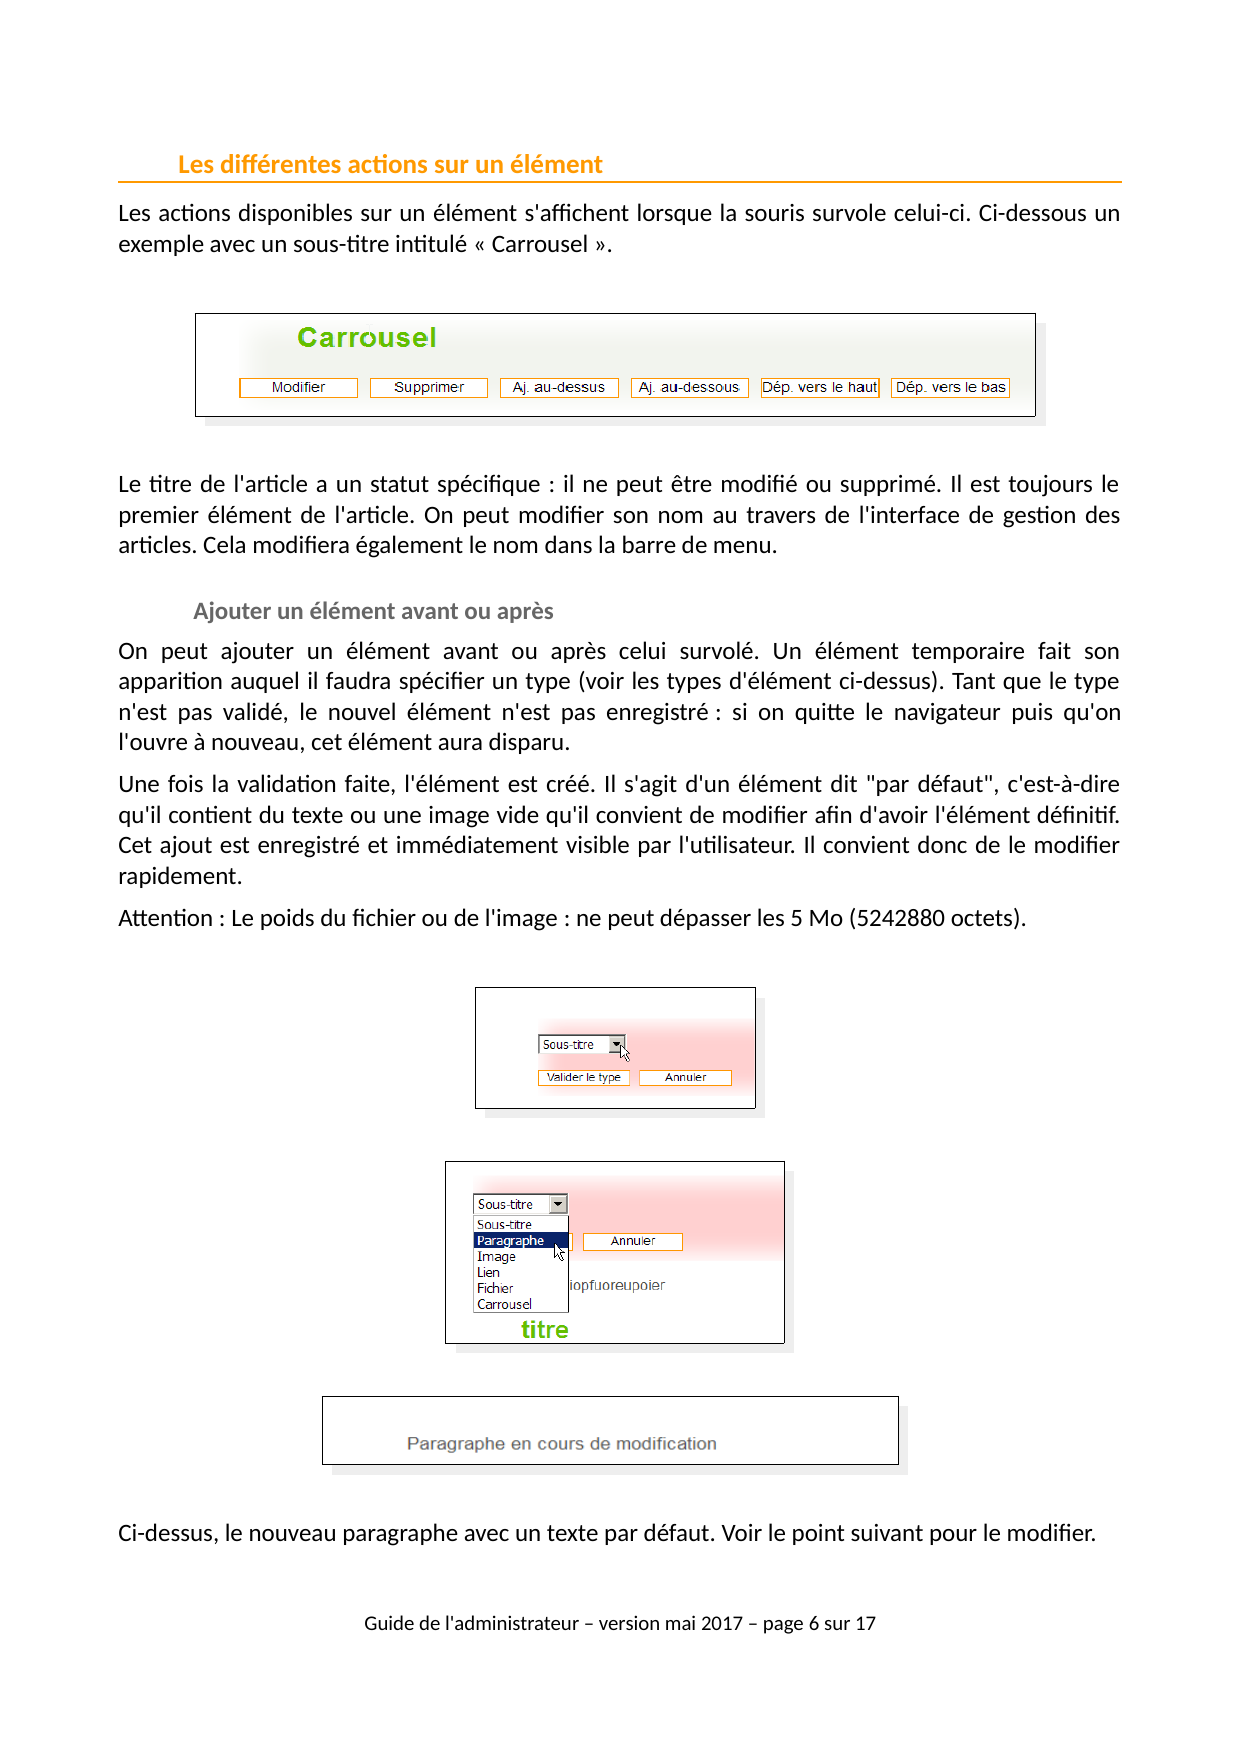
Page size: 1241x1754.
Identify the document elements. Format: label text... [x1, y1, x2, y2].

text Les actions disponibles sur un élément s'affichent lorsque la souris survole celui-ci. Ci-dessous un exemple avec un sous-titre intitulé « Carrousel ». [118, 197, 1122, 258]
picture [323, 1397, 898, 1464]
subtitle Ajouter un élément avant ou après [118, 595, 1122, 626]
picture [196, 314, 1035, 416]
text Ci-dessus, le nouveau paragraphe avec un texte par défaut. Voir le point suivant pour le modifier. [118, 1517, 1122, 1548]
picture [476, 988, 755, 1108]
subtitle Les différentes actions sur un élément [118, 148, 1122, 181]
text Une fois la validation faite, l'élément est créé. Il s'agit d'un élément dit "par défaut", c'est-à-dire qu'il contient du texte ou une image vide qu'il convient de modifier afin d'avoir l'élément définitif. Cet ajout est enregistré et immédiatement visible par l'utilisateur. Il convient donc de le modifier rapidement. [118, 769, 1122, 891]
text On peut ajouter un élément avant ou après celui survolé. Un élément temporaire fait son apparition auquel il faudra spécifier un type (voir les types d'élément ci-dessus). Tant que le type n'est pas validé, le nouvel élément n'est pas enregistré : si on quitte le navigateur puis qu'on l'ouvre à nouveau, cet élément aura disparu. [118, 635, 1122, 757]
text Le titre de l'article a un statut spécifique : il ne peut être modifié ou supprimé. Il est toujours le premier élément de l'article. On peut modifier son nom au travers de l'interface de gestion des articles. Cela modifiera également le nom dans la barre de menu. [118, 468, 1122, 560]
picture [446, 1162, 784, 1343]
text Attention : Le poids du fichier ou de l'image : ne peut dépasser les 5 Mo (5242880 octets). [118, 902, 1122, 933]
